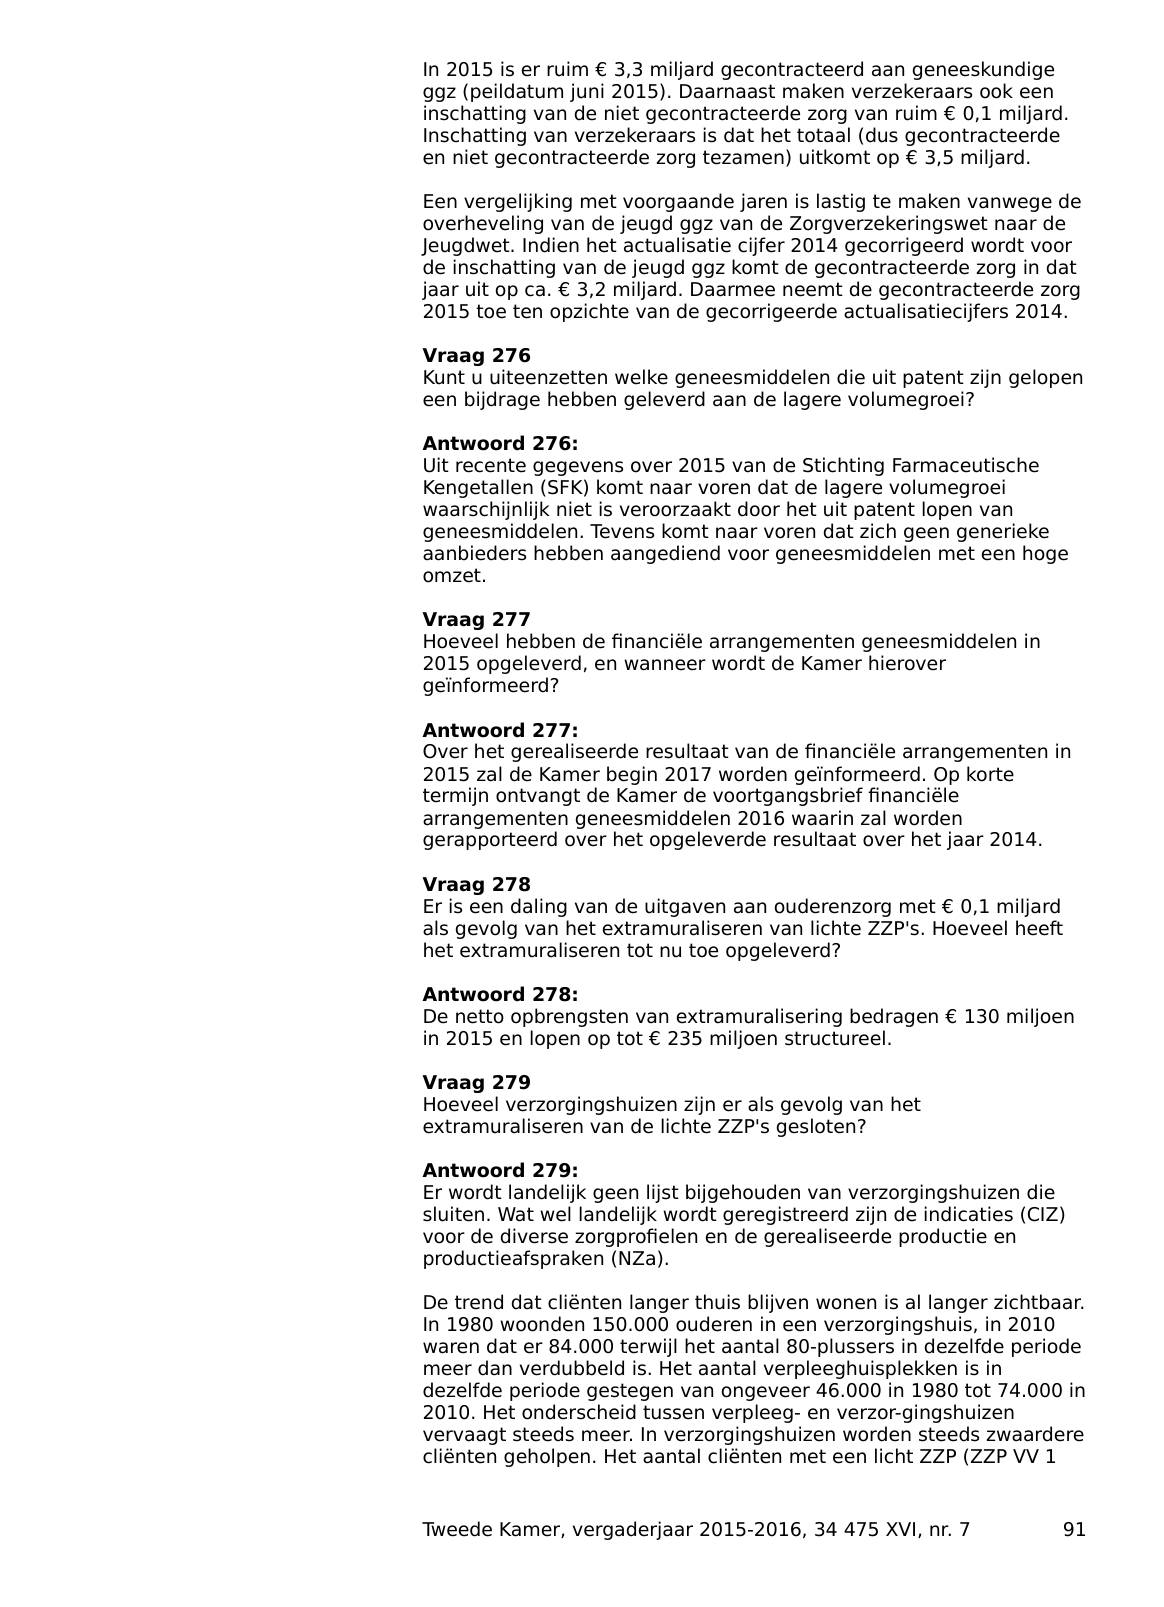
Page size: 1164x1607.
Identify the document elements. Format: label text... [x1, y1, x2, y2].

text Een vergelijking met voorgaande jaren is lastig te maken vanwege de overheveling van de jeugd ggz van de Zorgverzekeringswet naar de Jeugdwet. Indien het actualisatie cijfer 2014 gecorrigeerd wordt voor de inschatting van de jeugd ggz komt de gecontracteerde zorg in dat jaar uit op ca. € 3,2 miljard. Daarmee neemt de gecontracteerde zorg 2015 toe ten opzichte van de gecorrigeerde actualisatiecijfers 2014. [422, 191, 1087, 323]
text Vraag 277 [422, 609, 1087, 631]
text In 2015 is er ruim € 3,3 miljard gecontracteerd aan geneeskundige ggz (peildatum juni 2015). Daarnaast maken verzekeraars ook een inschatting van de niet gecontracteerde zorg van ruim € 0,1 miljard. Inschatting van verzekeraars is dat het totaal (dus gecontracteerde en niet gecontracteerde zorg tezamen) uitkomt op € 3,5 miljard. [422, 59, 1087, 169]
text Uit recente gegevens over 2015 van de Stichting Farmaceutische Kengetallen (SFK) komt naar voren dat de lagere volumegroei waarschijnlijk niet is veroorzaakt door het uit patent lopen van geneesmiddelen. Tevens komt naar voren dat zich geen generieke aanbieders hebben aangediend voor geneesmiddelen met een hoge omzet. [422, 455, 1087, 587]
text Antwoord 277: [422, 719, 1087, 741]
text Er is een daling van de uitgaven aan ouderenzorg met € 0,1 miljard als gevolg van het extramuraliseren van lichte ZZP's. Hoeveel heeft het extramuraliseren tot nu toe opgeleverd? [422, 896, 1087, 961]
text De netto opbrengsten van extramuralisering bedragen € 130 miljoen in 2015 en lopen op tot € 235 miljoen structureel. [422, 1006, 1087, 1049]
text Vraag 279 [422, 1072, 1087, 1094]
text Er wordt landelijk geen lijst bijgehouden van verzorgingshuizen die sluiten. Wat wel landelijk wordt geregistreerd zijn de indicaties (CIZ) voor de diverse zorgprofielen en de gerealiseerde productie en productieafspraken (NZa). [422, 1182, 1087, 1270]
text Kunt u uiteenzetten welke geneesmiddelen die uit patent zijn gelopen een bijdrage hebben geleverd aan de lagere volumegroei? [422, 367, 1087, 411]
text Antwoord 276: [422, 433, 1087, 455]
text Hoeveel hebben de financiële arrangementen geneesmiddelen in 2015 opgeleverd, en wanneer wordt de Kamer hierover geïnformeerd? [422, 631, 1087, 697]
text Vraag 276 [422, 345, 1087, 367]
text Vraag 278 [422, 873, 1087, 896]
text Hoeveel verzorgingshuizen zijn er als gevolg van het extramuraliseren van de lichte ZZP's gesloten? [422, 1094, 1087, 1138]
text Over het gerealiseerde resultaat van de financiële arrangementen in 2015 zal de Kamer begin 2017 worden geïnformeerd. Op korte termijn ontvangt de Kamer de voortgangsbrief financiële arrangementen geneesmiddelen 2016 waarin zal worden gerapporteerd over het opgeleverde resultaat over het jaar 2014. [422, 741, 1087, 851]
text Antwoord 279: [422, 1160, 1087, 1182]
text Antwoord 278: [422, 984, 1087, 1006]
text De trend dat cliënten langer thuis blijven wonen is al langer zichtbaar. In 1980 woonden 150.000 ouderen in een verzorgingshuis, in 2010 waren dat er 84.000 terwijl het aantal 80-plussers in dezelfde periode meer dan verdubbeld is. Het aantal verpleeghuisplekken is in dezelfde periode gestegen van ongeveer 46.000 in 1980 tot 74.000 in 2010. Het onderscheid tussen verpleeg- en verzor-gingshuizen vervaagt steeds meer. In verzorgingshuizen worden steeds zwaardere cliënten geholpen. Het aantal cliënten met een licht ZZP (ZZP VV 1 [422, 1292, 1087, 1468]
